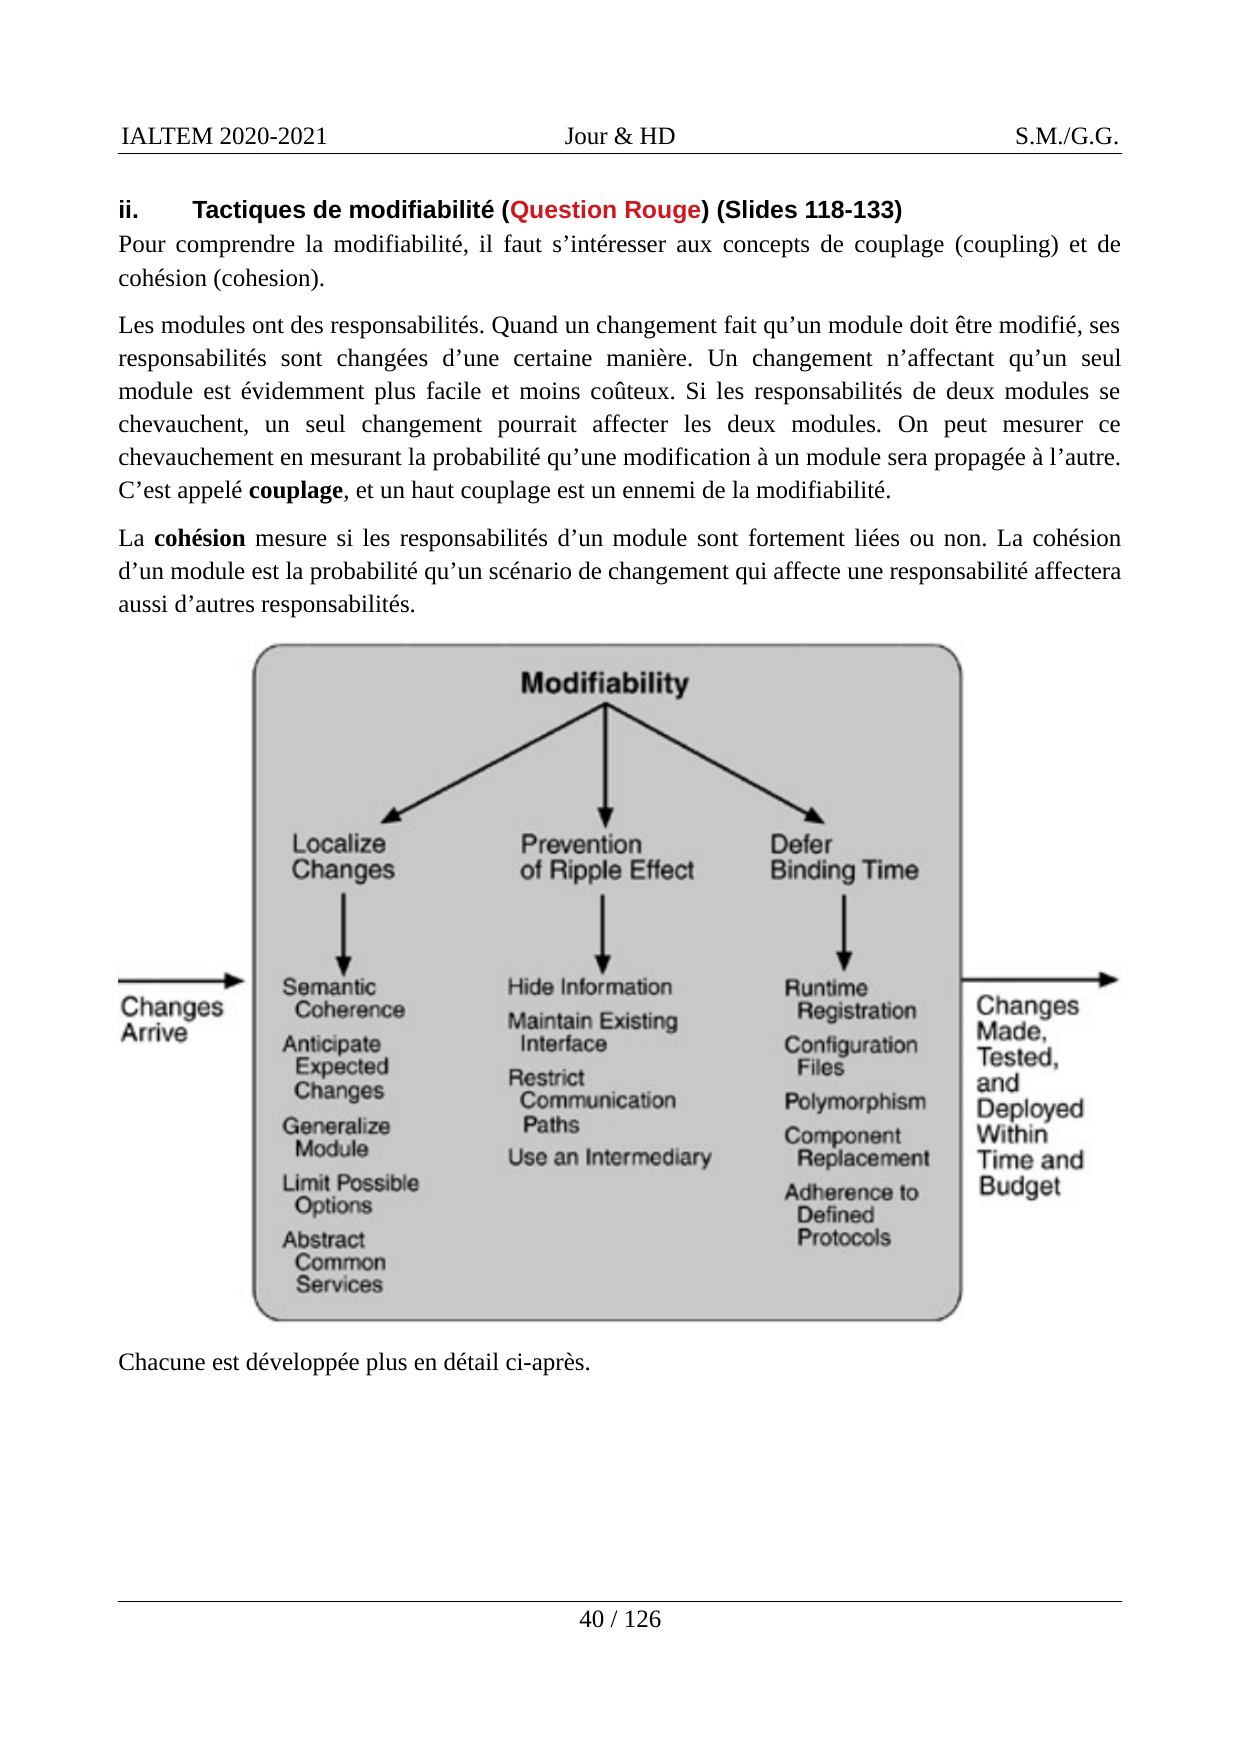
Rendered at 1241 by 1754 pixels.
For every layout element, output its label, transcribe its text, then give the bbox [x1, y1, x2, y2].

subtitle Tactiques de modifiabilité (Question Rouge) (Slides 118-133) [118, 195, 1122, 223]
text Les modules ont des responsabilités. Quand un changement fait qu’un module doit être modifié, ses responsabilités sont changées d’une certaine manière. Un changement n’affectant qu’un seul module est évidemment plus facile et moins coûteux. Si les responsabilités de deux modules se chevauchent, un seul changement pourrait affecter les deux modules. On peut mesurer ce chevauchement en mesurant la probabilité qu’une modification à un module sera propagée à l’autre. C’est appelé couplage, et un haut couplage est un ennemi de la modifiabilité. [118, 310, 1122, 504]
picture [118, 636, 1123, 1329]
text Chacune est développée plus en détail ci-après. [118, 1347, 1122, 1376]
text Pour comprendre la modifiabilité, il faut s’intéresser aux concepts de couplage (coupling) et de cohésion (cohesion). [118, 229, 1122, 291]
text La cohésion mesure si les responsabilités d’un module sont fortement liées ou non. La cohésion d’un module est la probabilité qu’un scénario de changement qui affecte une responsabilité affectera aussi d’autres responsabilités. [118, 523, 1122, 618]
